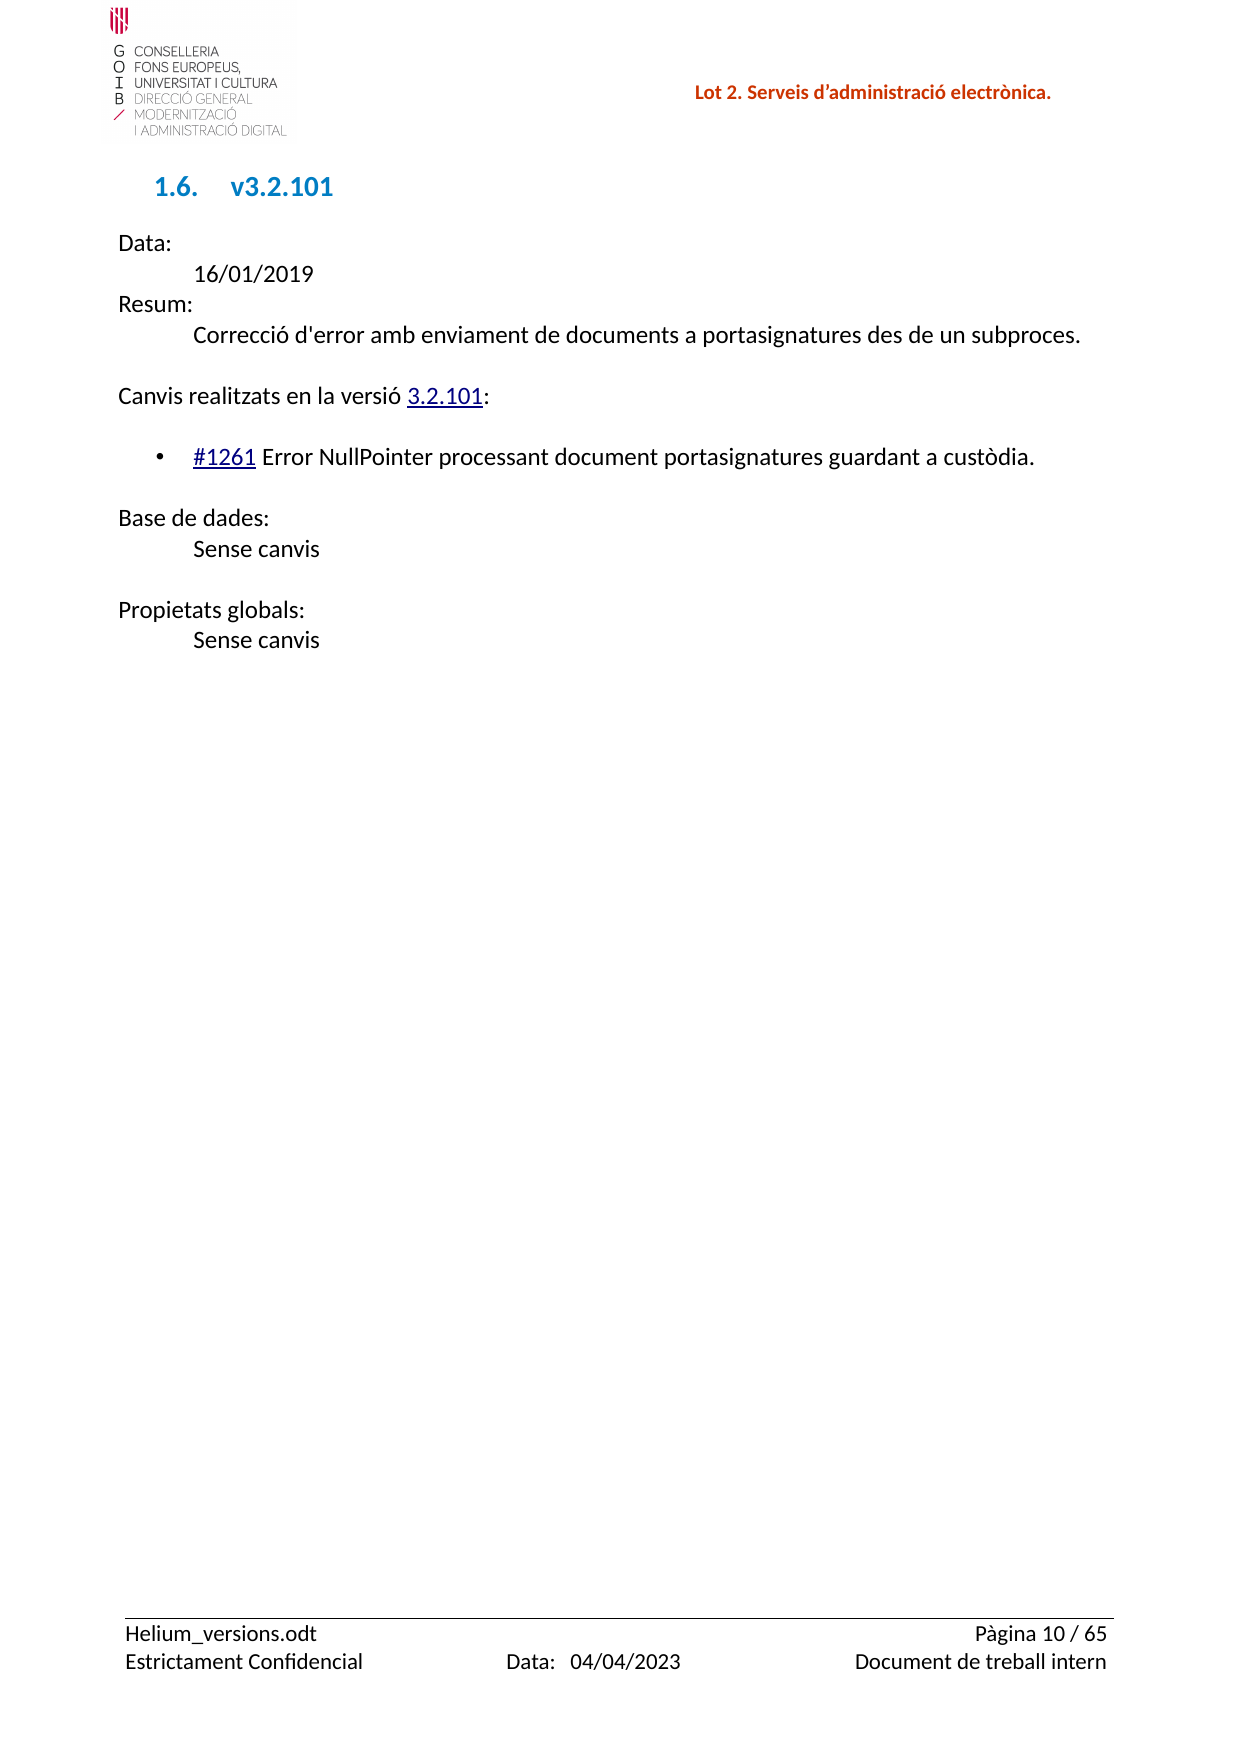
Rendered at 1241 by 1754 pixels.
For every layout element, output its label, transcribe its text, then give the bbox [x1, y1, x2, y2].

list #1261 Error NullPointer processant document portasignatures guardant a custòdia. [156, 441, 1122, 472]
text Sense canvis [118, 624, 1122, 655]
text Resum: [118, 289, 1122, 319]
text Propietats globals: [118, 594, 1122, 624]
text Base de dades: [118, 502, 1122, 533]
text Data: [118, 228, 1122, 258]
text Correcció d'error amb enviament de documents a portasignatures des de un subproces. [118, 319, 1122, 350]
picture [100, 0, 297, 144]
text 16/01/2019 [118, 258, 1122, 289]
subtitle v3.2.101 [153, 168, 1122, 204]
text Sense canvis [118, 533, 1122, 563]
text Canvis realitzats en la versió 3.2.101: [118, 380, 1122, 411]
